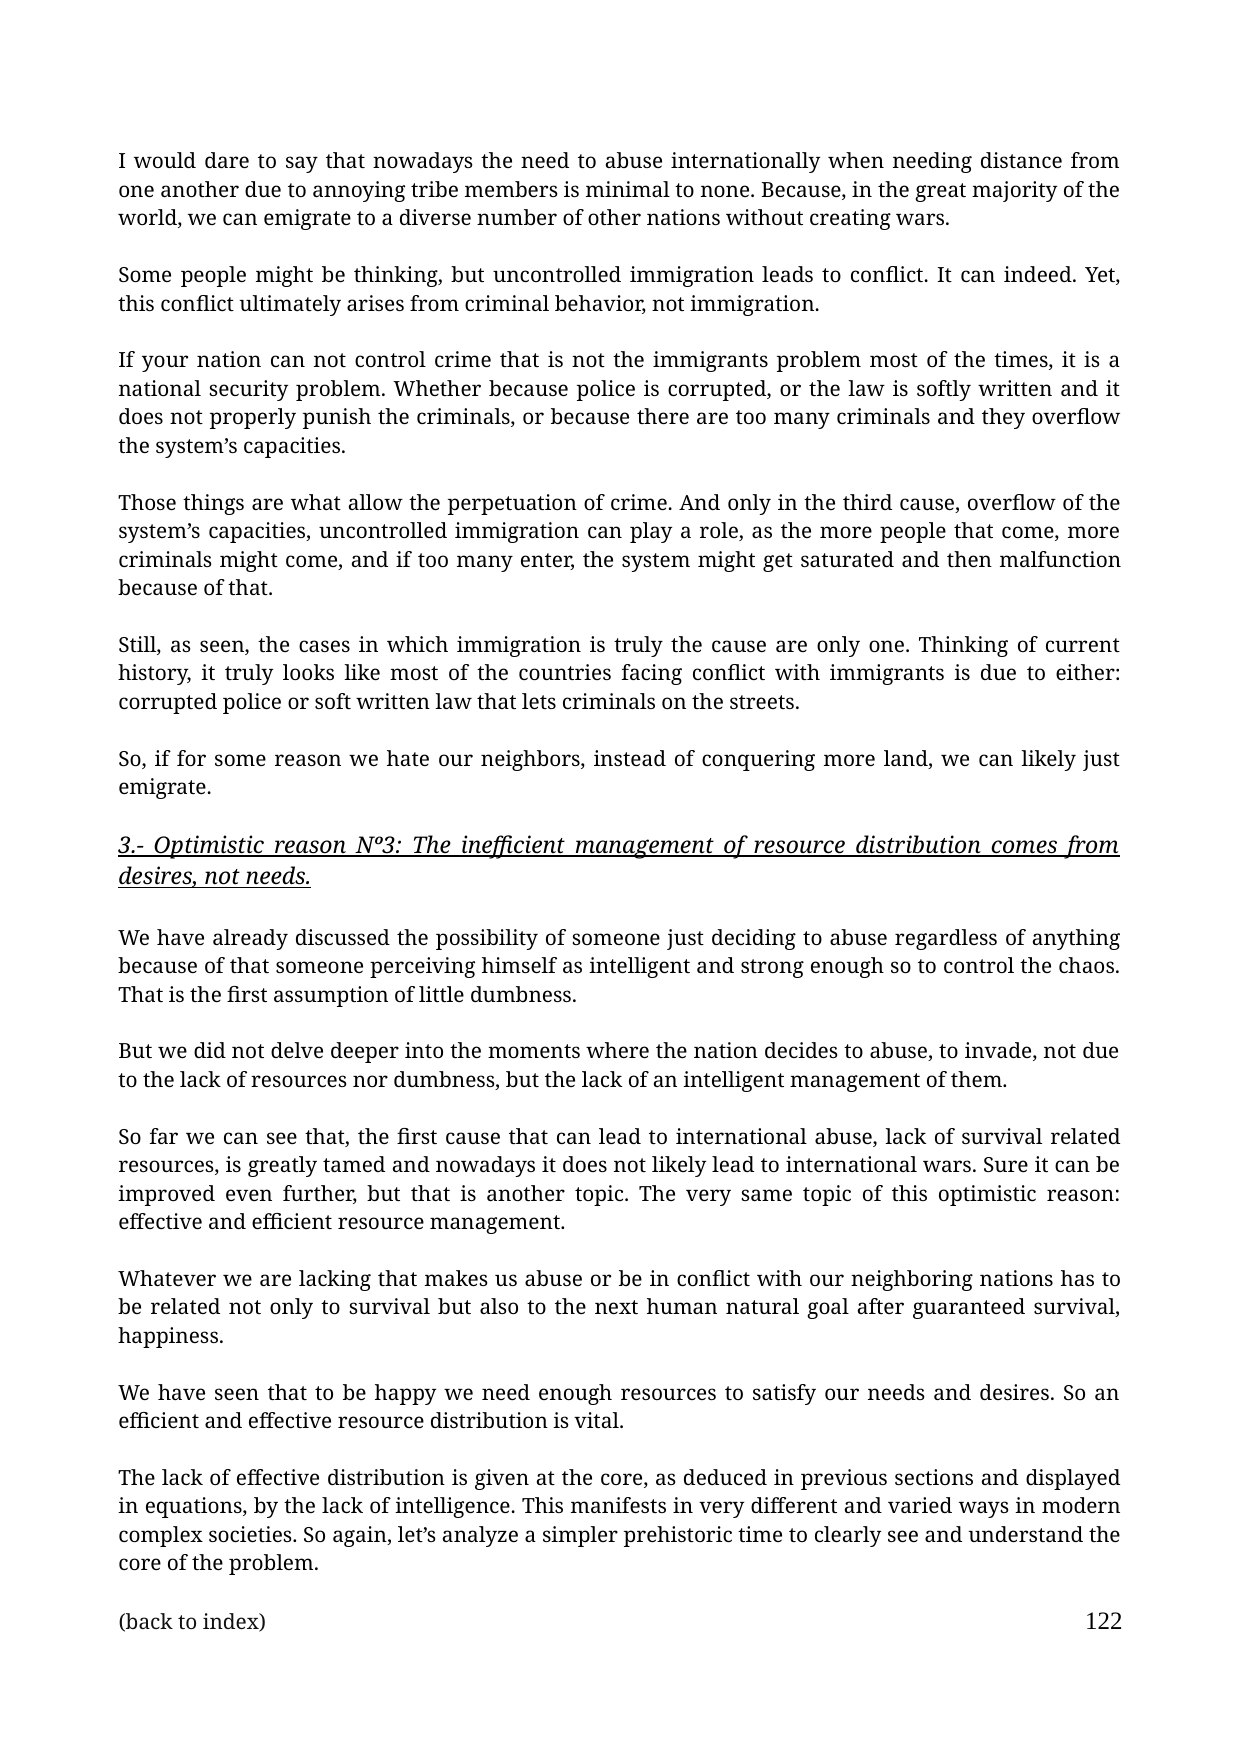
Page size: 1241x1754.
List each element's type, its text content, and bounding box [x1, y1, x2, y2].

text Still, as seen, the cases in which immigration is truly the cause are only one. Thinking of current history, it truly looks like most of the countries facing conflict with immigrants is due to either: corrupted police or soft written law that lets criminals on the streets. [118, 630, 1122, 715]
text We have seen that to be happy we need enough resources to satisfy our needs and desires. So an efficient and effective resource distribution is vital. [118, 1378, 1122, 1435]
text Some people might be thinking, but uncontrolled immigration leads to conflict. It can indeed. Yet, this conflict ultimately arises from criminal behavior, not immigration. [118, 260, 1122, 317]
text So far we can see that, the first cause that can lead to international abuse, lack of survival related resources, is greatly tamed and nowadays it does not likely lead to international wars. Sure it can be improved even further, but that is another topic. The very same topic of this optimistic reason: effective and efficient resource management. [118, 1122, 1122, 1236]
text So, if for some reason we hate our neighbors, instead of conquering more land, we can likely just emigrate. [118, 744, 1122, 801]
text The lack of effective distribution is given at the core, as deduced in previous sections and displayed in equations, by the lack of intelligence. This manifests in very different and varied ways in modern complex societies. So again, let’s analyze a simpler prehistoric time to clearly see and understand the core of the problem. [118, 1463, 1122, 1577]
text Whatever we are lacking that makes us abuse or be in conflict with our neighboring nations has to be related not only to survival but also to the next human natural goal after guaranteed survival, happiness. [118, 1264, 1122, 1349]
text Those things are what allow the perpetuation of crime. And only in the third cause, overflow of the system’s capacities, uncontrolled immigration can play a role, as the more people that come, more criminals might come, and if too many enter, the system might get saturated and then malfunction because of that. [118, 488, 1122, 602]
text I would dare to say that nowadays the need to abuse internationally when needing distance from one another due to annoying tribe members is minimal to none. Because, in the great majority of the world, we can emigrate to a diverse number of other nations without creating wars. [118, 147, 1122, 232]
text If your nation can not control crime that is not the immigrants problem most of the times, it is a national security problem. Whether because police is corrupted, or the law is softly written and it does not properly punish the criminals, or because there are too many criminals and they overflow the system’s capacities. [118, 346, 1122, 459]
text But we did not delve deeper into the moments where the nation decides to abuse, to invade, not due to the lack of resources nor dumbness, but the lack of an intelligent management of them. [118, 1037, 1122, 1093]
text 3.- Optimistic reason Nº3: The inefficient management of resource distribution comes from desires, not needs. [118, 829, 1122, 892]
text We have already discussed the possibility of someone just deciding to abuse regardless of anything because of that someone perceiving himself as intelligent and strong enough so to control the chaos. That is the first assumption of little dumbness. [118, 923, 1122, 1008]
